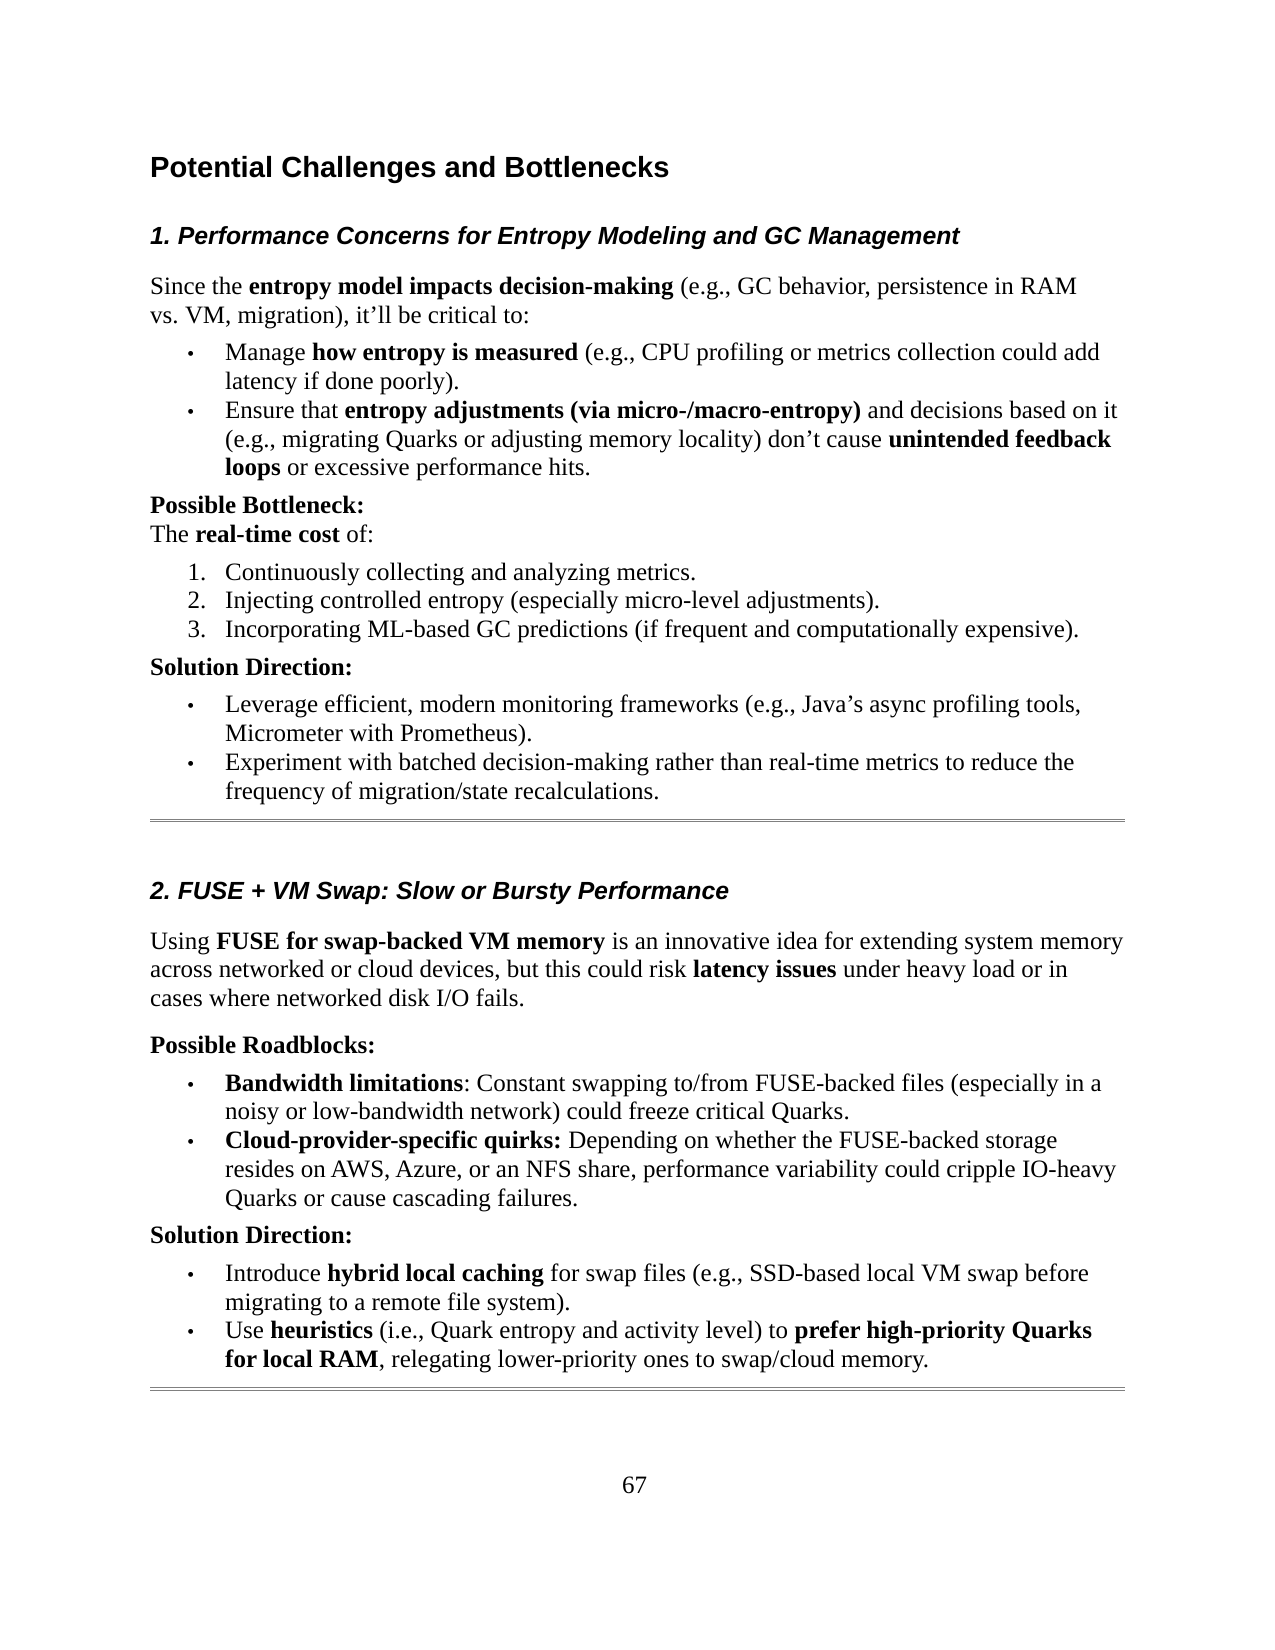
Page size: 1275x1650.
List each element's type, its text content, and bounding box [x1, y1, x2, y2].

list Manage how entropy is measured (e.g., CPU profiling or metrics collection could add latency if done poorly). [187, 337, 1125, 395]
text Using FUSE for swap-backed VM memory is an innovative idea for extending system memory across networked or cloud devices, but this could risk latency issues under heavy load or in cases where networked disk I/O fails. [150, 926, 1125, 1012]
text Possible Bottleneck: The real-time cost of: [150, 490, 1125, 548]
text Possible Roadblocks: [150, 1030, 1125, 1059]
text Solution Direction: [150, 652, 1125, 681]
list Bandwidth limitations: Constant swapping to/from FUSE-backed files (especially in a noisy or low-bandwidth network) could freeze critical Quarks. [187, 1068, 1125, 1125]
list Incorporating ML-based GC predictions (if frequent and computationally expensive). [187, 614, 1125, 643]
subtitle Potential Challenges and Bottlenecks [150, 150, 1125, 183]
subtitle 1. Performance Concerns for Entropy Modeling and GC Management [150, 221, 1125, 249]
text Since the entropy model impacts decision-making (e.g., GC behavior, persistence in RAM vs. VM, migration), it’ll be critical to: [150, 271, 1125, 328]
list Introduce hybrid local caching for swap files (e.g., SSD-based local VM swap before migrating to a remote file system). [187, 1258, 1125, 1316]
subtitle 2. FUSE + VM Swap: Slow or Bursty Performance [150, 876, 1125, 904]
text Solution Direction: [150, 1220, 1125, 1249]
list Cloud-provider-specific quirks: Depending on whether the FUSE-backed storage resides on AWS, Azure, or an NFS share, performance variability could cripple IO-heavy Quarks or cause cascading failures. [187, 1125, 1125, 1211]
list Ensure that entropy adjustments (via micro-/macro-entropy) and decisions based on it (e.g., migrating Quarks or adjusting memory locality) don’t cause unintended feedback loops or excessive performance hits. [187, 395, 1125, 481]
list Leverage efficient, modern monitoring frameworks (e.g., Java’s async profiling tools, Micrometer with Prometheus). [187, 689, 1125, 747]
list Use heuristics (i.e., Quark entropy and activity level) to prefer high-priority Quarks for local RAM, relegating lower-priority ones to swap/cloud memory. [187, 1316, 1125, 1373]
list Continuously collecting and analyzing metrics. [187, 557, 1125, 585]
list Experiment with batched decision-making rather than real-time metrics to reduce the frequency of migration/state recalculations. [187, 747, 1125, 804]
list Injecting controlled entropy (especially micro-level adjustments). [187, 585, 1125, 614]
